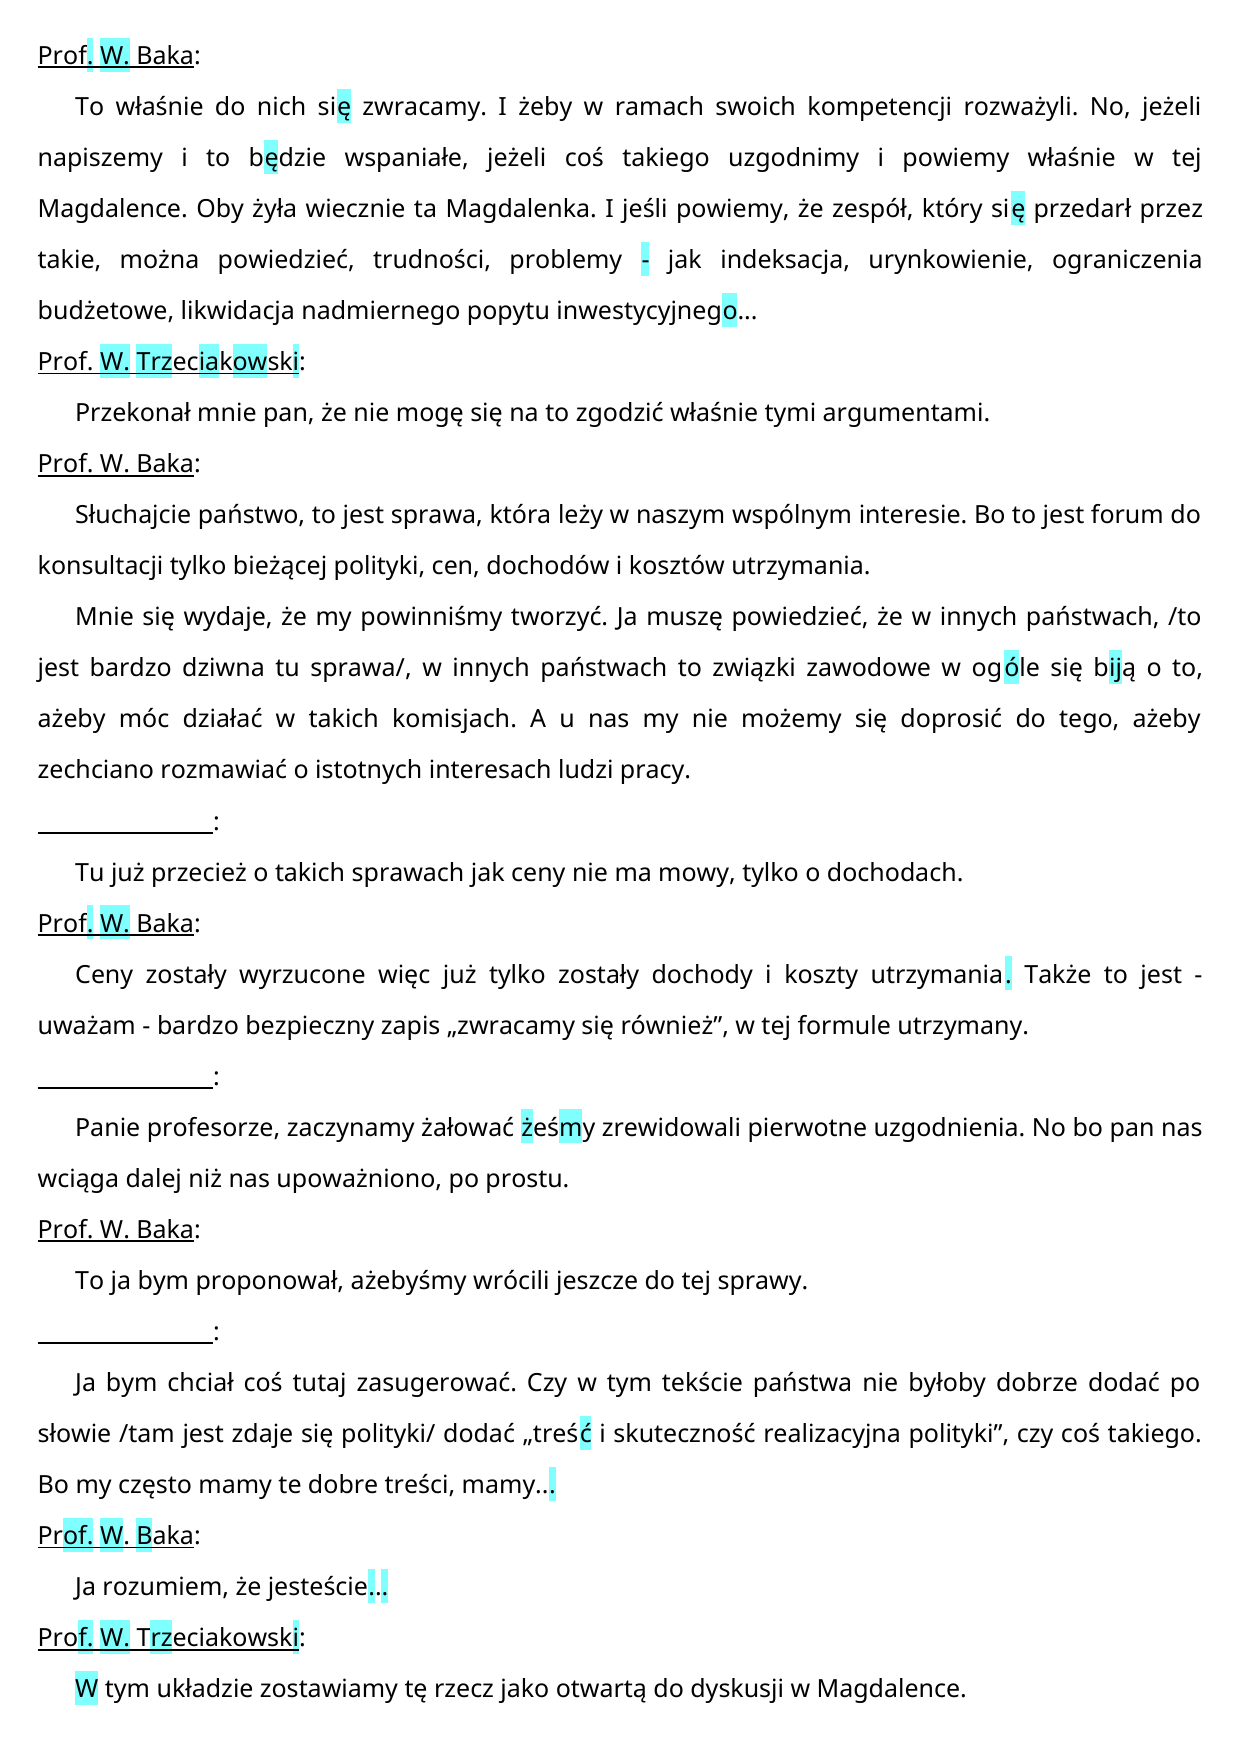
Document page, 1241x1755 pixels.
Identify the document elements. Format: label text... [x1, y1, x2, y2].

text Mnie się wydaje, że my powinniśmy tworzyć. Ja muszę powiedzieć, że w innych państwach, /to jest bardzo dziwna tu sprawa/, w innych państwach to związki zawodowe w ogóle się biją o to, ażeby móc działać w takich komisjach. A u nas my nie możemy się doprosić do tego, ażeby zechciano rozmawiać o istotnych interesach ludzi pracy. [37, 599, 1203, 786]
text Prof. W. Baka: [37, 37, 1203, 72]
text Ja rozumiem, że jesteście... [37, 1569, 1203, 1603]
text Ceny zostały wyrzucone więc już tylko zostały dochody i koszty utrzymania. Także to jest - uważam - bardzo bezpieczny zapis „zwracamy się również”, w tej formule utrzymany. [37, 956, 1203, 1041]
text To ja bym proponował, ażebyśmy wrócili jeszcze do tej sprawy. [37, 1262, 1203, 1297]
text : [37, 1313, 1203, 1348]
text Panie profesorze, zaczynamy żałować żeśmy zrewidowali pierwotne uzgodnienia. No bo pan nas wciąga dalej niż nas upoważniono, po prostu. [37, 1109, 1203, 1194]
text : [37, 803, 1203, 837]
text Tu już przecież o takich sprawach jak ceny nie ma mowy, tylko o dochodach. [37, 854, 1203, 888]
text Prof. W. Trzeciakowski: [37, 344, 1203, 378]
text Ja bym chciał coś tutaj zasugerować. Czy w tym tekście państwa nie byłoby dobrze dodać po słowie /tam jest zdaje się polityki/ dodać „treść i skuteczność realizacyjna polityki”, czy coś takiego. Bo my często mamy te dobre treści, mamy... [37, 1364, 1203, 1501]
text W tym układzie zostawiamy tę rzecz jako otwartą do dyskusji w Magdalence. [37, 1671, 1203, 1705]
text To właśnie do nich się zwracamy. I żeby w ramach swoich kompetencji rozważyli. No, jeżeli napiszemy i to będzie wspaniałe, jeżeli coś takiego uzgodnimy i powiemy właśnie w tej Magdalence. Oby żyła wiecznie ta Magdalenka. I jeśli powiemy, że zespół, który się przedarł przez takie, można powiedzieć, trudności, problemy - jak indeksacja, urynkowienie, ograniczenia budżetowe, likwidacja nadmiernego popytu inwestycyjnego... [37, 88, 1203, 327]
text Prof. W. Baka: [37, 1518, 1203, 1552]
text Prof. W. Baka: [37, 905, 1203, 939]
text Prof. W. Baka: [37, 1211, 1203, 1246]
text Przekonał mnie pan, że nie mogę się na to zgodzić właśnie tymi argumentami. [37, 395, 1203, 429]
text Prof. W. Baka: [37, 446, 1203, 480]
text : [37, 1058, 1203, 1092]
text Słuchajcie państwo, to jest sprawa, która leży w naszym wspólnym interesie. Bo to jest forum do konsultacji tylko bieżącej polityki, cen, dochodów i kosztów utrzymania. [37, 497, 1203, 582]
text Prof. W. Trzeciakowski: [37, 1620, 1203, 1654]
